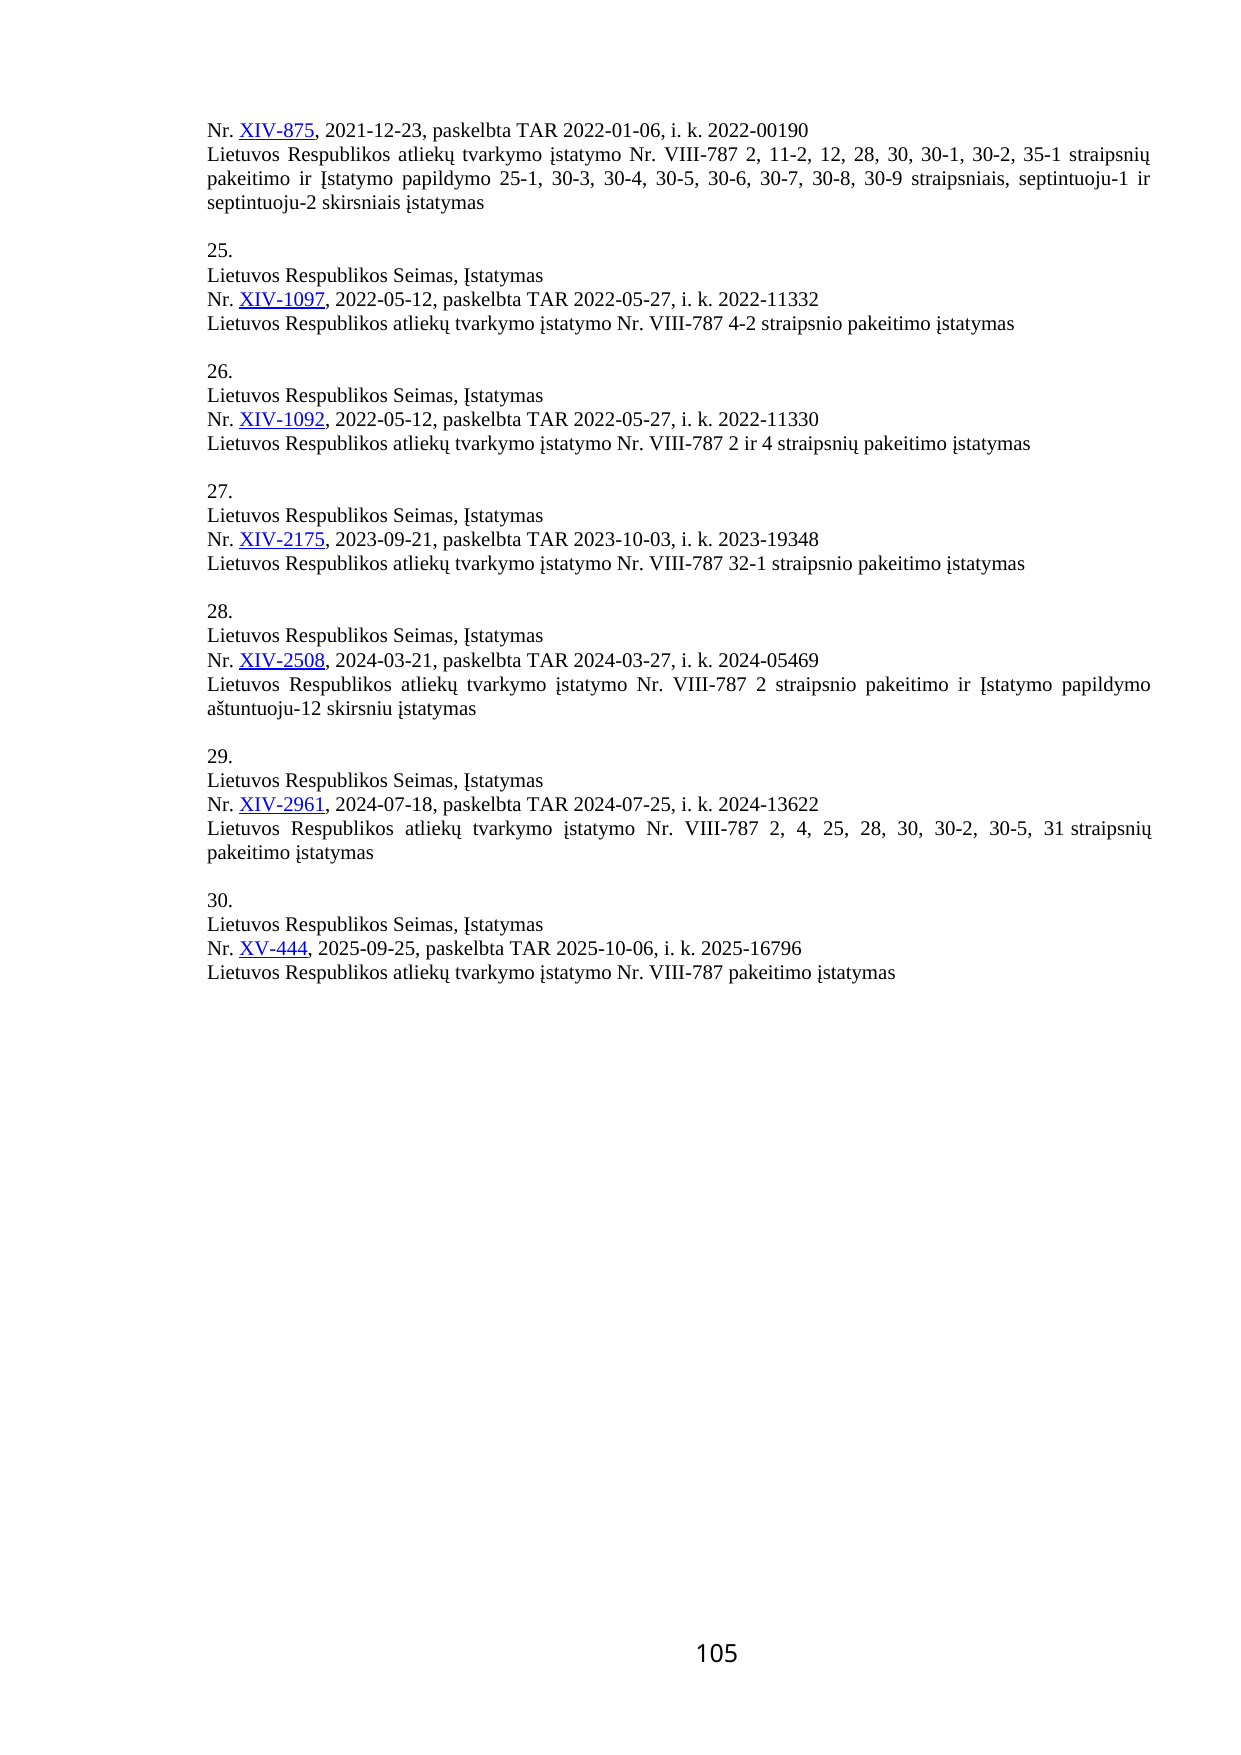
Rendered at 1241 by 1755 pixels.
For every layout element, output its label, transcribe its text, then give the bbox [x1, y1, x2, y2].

text Lietuvos Respublikos atliekų tvarkymo įstatymo Nr. VIII-787 pakeitimo įstatymas [207, 960, 1152, 984]
text 26. [207, 359, 1152, 383]
text Nr. XIV-1097, 2022-05-12, paskelbta TAR 2022-05-27, i. k. 2022-11332 [207, 287, 1152, 311]
text Nr. XIV-1092, 2022-05-12, paskelbta TAR 2022-05-27, i. k. 2022-11330 [207, 407, 1152, 431]
text Lietuvos Respublikos Seimas, Įstatymas [207, 912, 1152, 936]
text Lietuvos Respublikos atliekų tvarkymo įstatymo Nr. VIII-787 2, 11-2, 12, 28, 30, 30-1, 30-2, 35-1 straipsnių pakeitimo ir Įstatymo papildymo 25-1, 30-3, 30-4, 30-5, 30-6, 30-7, 30-8, 30-9 straipsniais, septintuoju-1 ir septintuoju-2 skirsniais įstatymas [207, 142, 1152, 214]
text Nr. XIV-875, 2021-12-23, paskelbta TAR 2022-01-06, i. k. 2022-00190 [207, 118, 1152, 142]
text Lietuvos Respublikos Seimas, Įstatymas [207, 503, 1152, 527]
text Lietuvos Respublikos Seimas, Įstatymas [207, 383, 1152, 407]
text Lietuvos Respublikos atliekų tvarkymo įstatymo Nr. VIII-787 2 straipsnio pakeitimo ir Įstatymo papildymo aštuntuoju-12 skirsniu įstatymas [207, 672, 1152, 720]
text 29. [207, 744, 1152, 768]
text Lietuvos Respublikos Seimas, Įstatymas [207, 768, 1152, 792]
text Lietuvos Respublikos Seimas, Įstatymas [207, 262, 1152, 287]
text 27. [207, 479, 1152, 503]
text Nr. XIV-2961, 2024-07-18, paskelbta TAR 2024-07-25, i. k. 2024-13622 [207, 792, 1152, 816]
text 25. [207, 238, 1152, 262]
text Nr. XV-444, 2025-09-25, paskelbta TAR 2025-10-06, i. k. 2025-16796 [207, 936, 1152, 960]
text Lietuvos Respublikos atliekų tvarkymo įstatymo Nr. VIII-787 2, 4, 25, 28, 30, 30-2, 30-5, 31 straipsnių pakeitimo įstatymas [207, 816, 1152, 864]
text 30. [207, 888, 1152, 912]
text Lietuvos Respublikos atliekų tvarkymo įstatymo Nr. VIII-787 2 ir 4 straipsnių pakeitimo įstatymas [207, 431, 1152, 455]
text Lietuvos Respublikos atliekų tvarkymo įstatymo Nr. VIII-787 4-2 straipsnio pakeitimo įstatymas [207, 311, 1152, 335]
text 28. [207, 599, 1152, 623]
text Lietuvos Respublikos atliekų tvarkymo įstatymo Nr. VIII-787 32-1 straipsnio pakeitimo įstatymas [207, 551, 1152, 575]
text Lietuvos Respublikos Seimas, Įstatymas [207, 623, 1152, 647]
text Nr. XIV-2175, 2023-09-21, paskelbta TAR 2023-10-03, i. k. 2023-19348 [207, 527, 1152, 551]
text Nr. XIV-2508, 2024-03-21, paskelbta TAR 2024-03-27, i. k. 2024-05469 [207, 647, 1152, 672]
